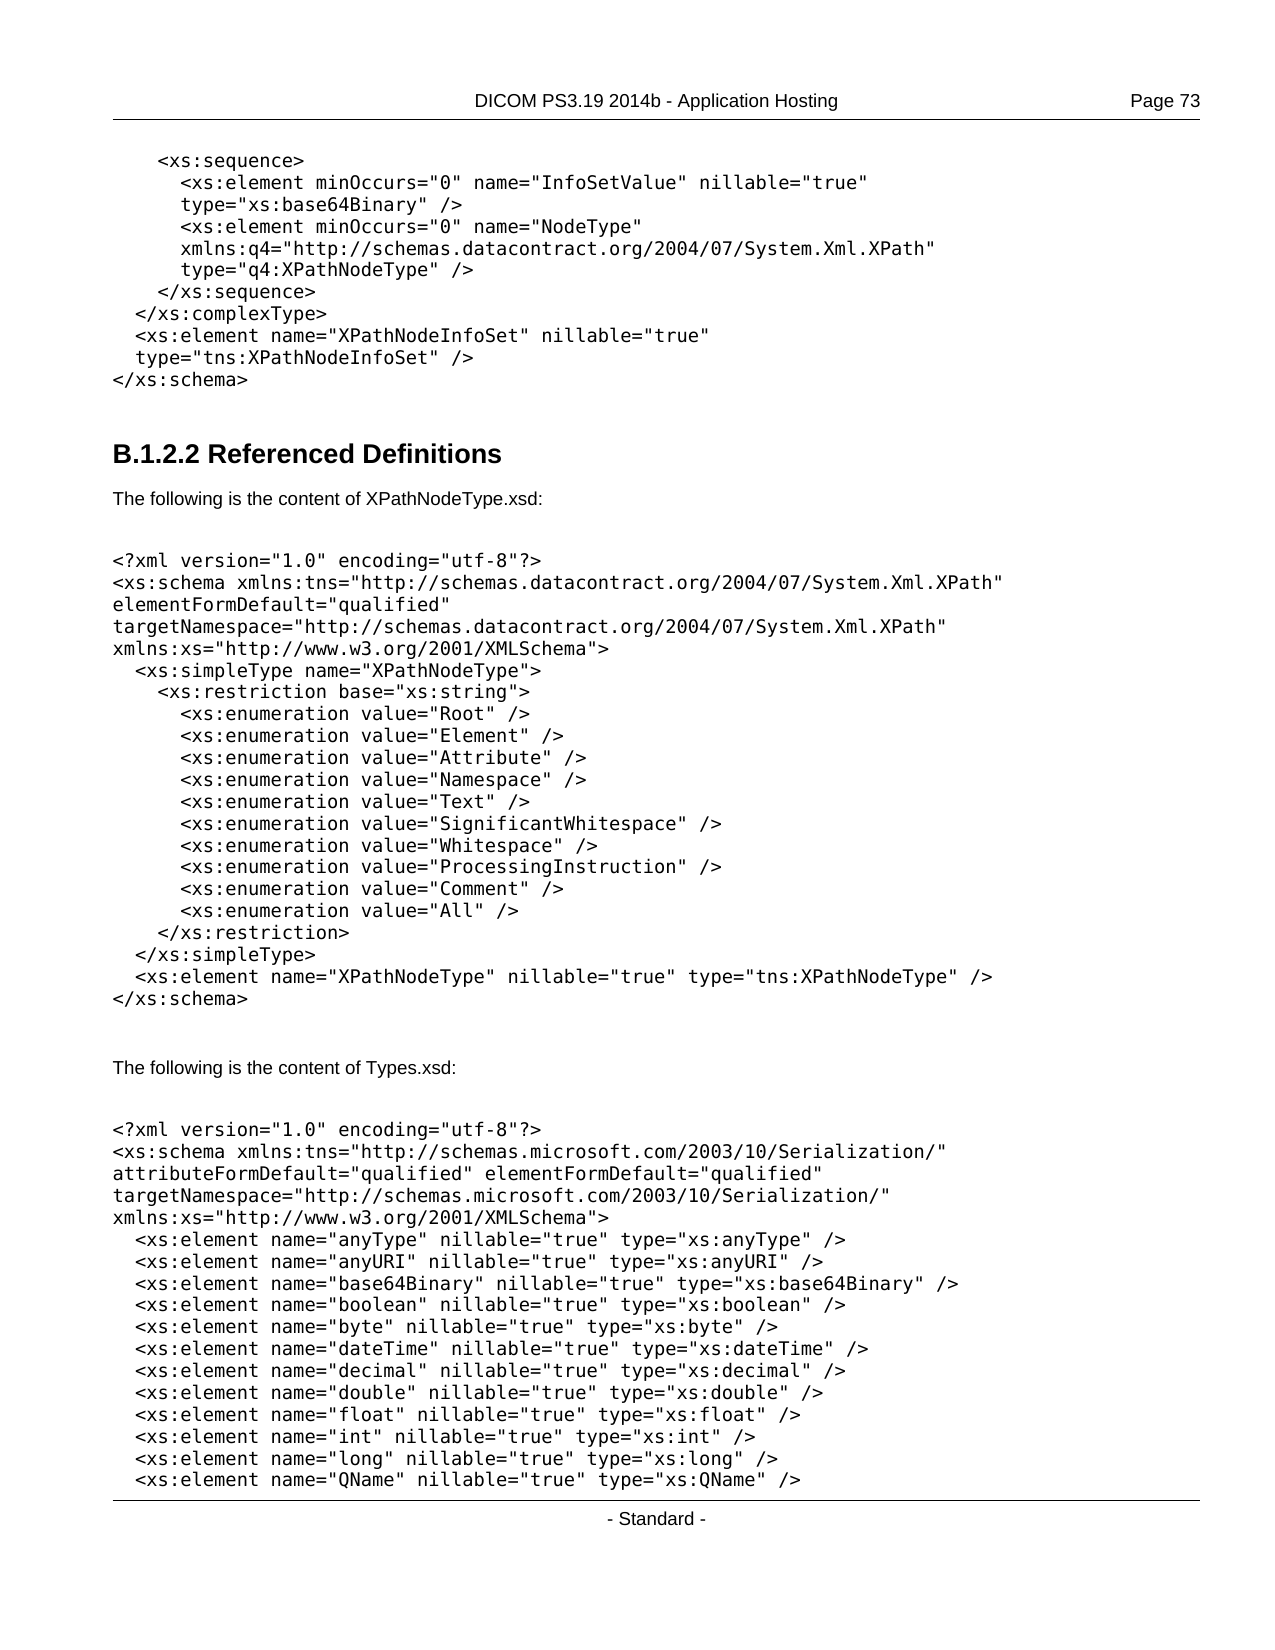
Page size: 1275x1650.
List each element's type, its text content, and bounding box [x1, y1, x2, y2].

text <xs:sequence> <xs:element minOccurs="0" name="InfoSetValue" nillable="true" type="xs:base64Binary" /> <xs:element minOccurs="0" name="NodeType" xmlns:q4="http://schemas.datacontract.org/2004/07/System.Xml.XPath" type="q4:XPathNodeType" /> </xs:sequence> </xs:complexType> <xs:element name="XPathNodeInfoSet" nillable="true" type="tns:XPathNodeInfoSet" /> </xs:schema> [112, 150, 1200, 419]
text The following is the content of XPathNodeType.xsd: [112, 488, 1200, 510]
text <?xml version="1.0" encoding="utf-8"?> <xs:schema xmlns:tns="http://schemas.microsoft.com/2003/10/Serialization/" attributeFormDefault="qualified" elementFormDefault="qualified" targetNamespace="http://schemas.microsoft.com/2003/10/Serialization/" xmlns:xs="http://www.w3.org/2001/XMLSchema"> <xs:element name="anyType" nillable="true" type="xs:anyType" /> <xs:element name="anyURI" nillable="true" type="xs:anyURI" /> <xs:element name="base64Binary" nillable="true" type="xs:base64Binary" /> <xs:element name="boolean" nillable="true" type="xs:boolean" /> <xs:element name="byte" nillable="true" type="xs:byte" /> <xs:element name="dateTime" nillable="true" type="xs:dateTime" /> <xs:element name="decimal" nillable="true" type="xs:decimal" /> <xs:element name="double" nillable="true" type="xs:double" /> <xs:element name="float" nillable="true" type="xs:float" /> <xs:element name="int" nillable="true" type="xs:int" /> <xs:element name="long" nillable="true" type="xs:long" /> <xs:element name="QName" nillable="true" type="xs:QName" /> [112, 1097, 1200, 1491]
text <?xml version="1.0" encoding="utf-8"?> <xs:schema xmlns:tns="http://schemas.datacontract.org/2004/07/System.Xml.XPath" elementFormDefault="qualified" targetNamespace="http://schemas.datacontract.org/2004/07/System.Xml.XPath" xmlns:xs="http://www.w3.org/2001/XMLSchema"> <xs:simpleType name="XPathNodeType"> <xs:restriction base="xs:string"> <xs:enumeration value="Root" /> <xs:enumeration value="Element" /> <xs:enumeration value="Attribute" /> <xs:enumeration value="Namespace" /> <xs:enumeration value="Text" /> <xs:enumeration value="SignificantWhitespace" /> <xs:enumeration value="Whitespace" /> <xs:enumeration value="ProcessingInstruction" /> <xs:enumeration value="Comment" /> <xs:enumeration value="All" /> </xs:restriction> </xs:simpleType> <xs:element name="XPathNodeType" nillable="true" type="tns:XPathNodeType" /> </xs:schema> [112, 528, 1200, 1038]
text The following is the content of Types.xsd: [112, 1057, 1200, 1079]
text B.1.2.2 Referenced Definitions [112, 438, 1200, 469]
